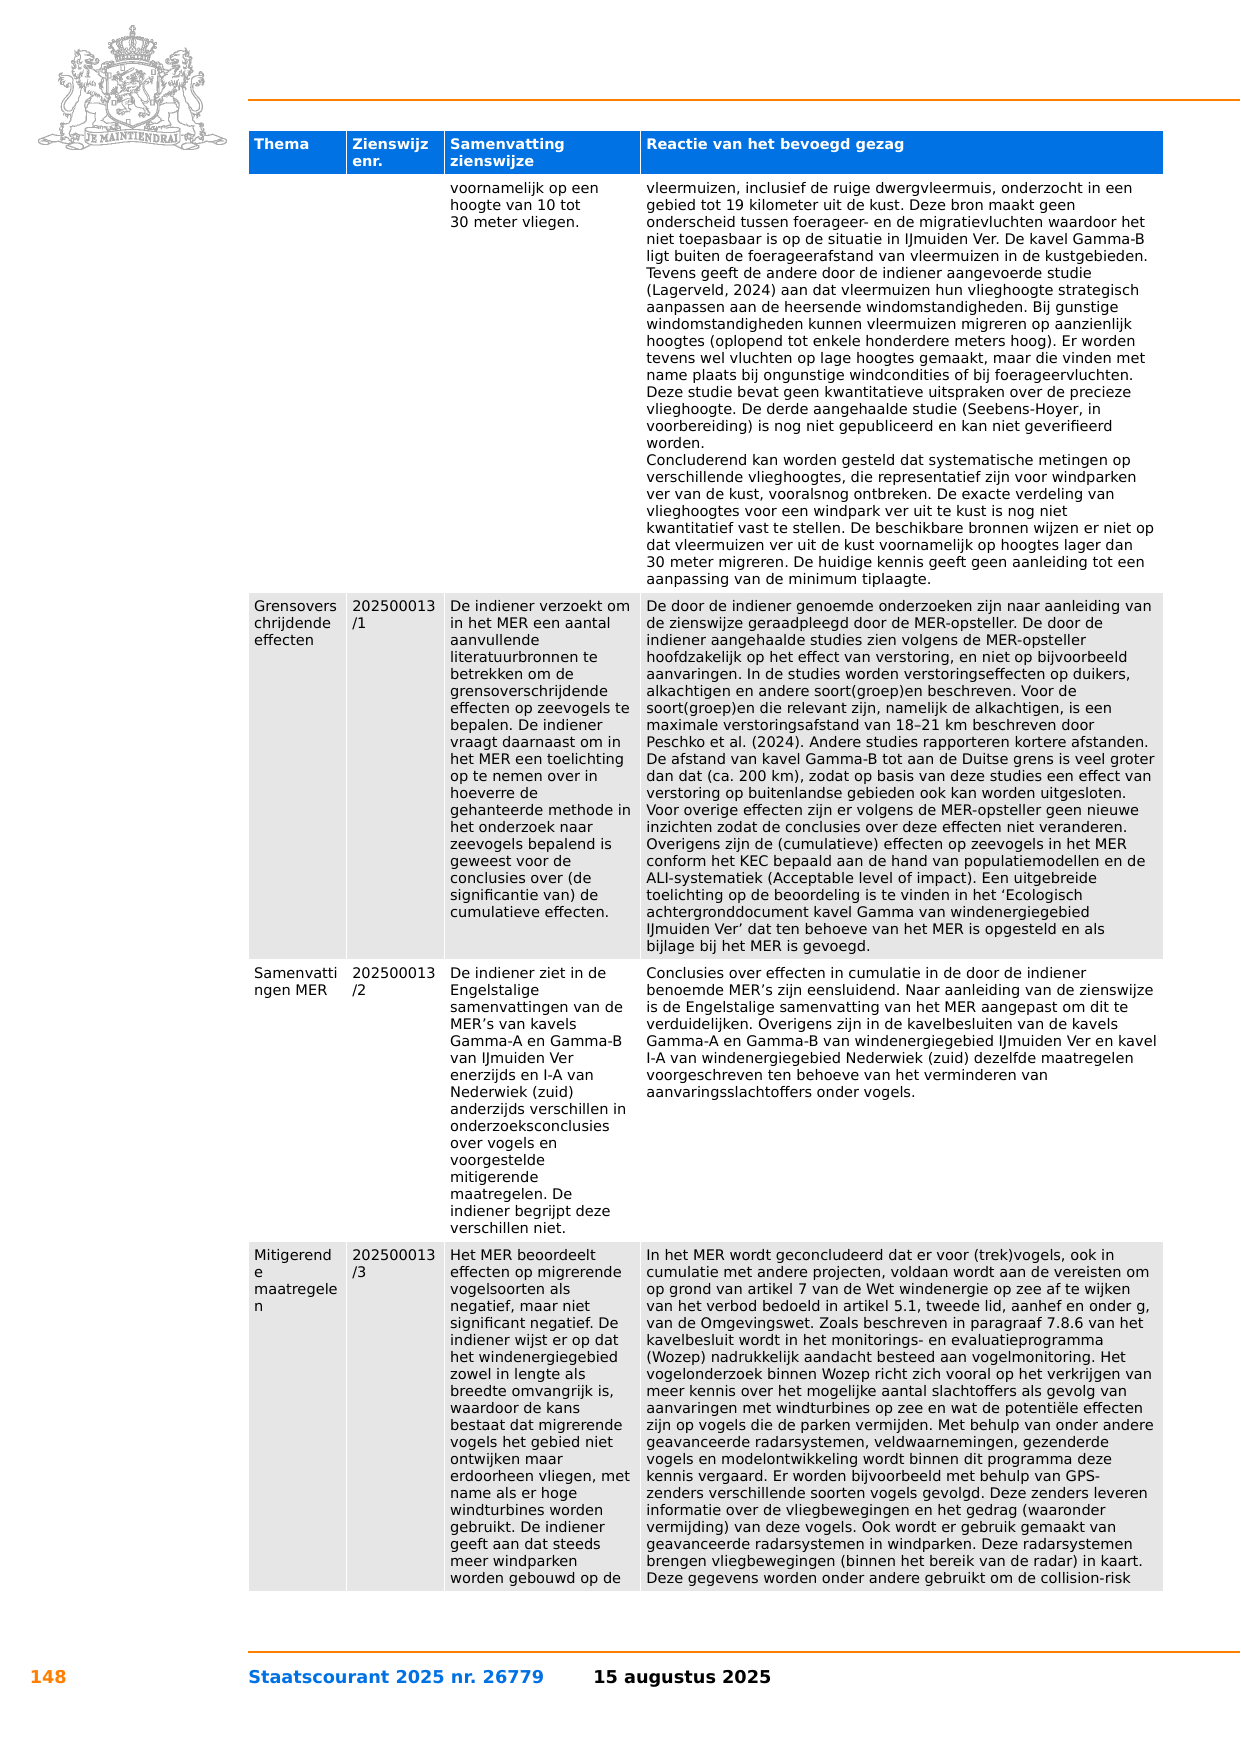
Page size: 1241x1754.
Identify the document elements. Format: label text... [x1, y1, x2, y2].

table_cell 202500013/2 [347, 960, 444, 1241]
table_cell 202500013/3 [347, 1242, 444, 1591]
table_cell Conclusies over effecten in cumulatie in de door de indiener benoemde MER’s zijn eensluidend. Naar aanleiding van de zienswijze is de Engelstalige samenvatting van het MER aangepast om dit te verduidelijken. Overigens zijn in de kavelbesluiten van de kavels Gamma-A en Gamma-B van windenergiegebied IJmuiden Ver en kavel I-A van windenergiegebied Nederwiek (zuid) dezelfde maatregelen voorgeschreven ten behoeve van het verminderen van aanvaringsslachtoffers onder vogels. [641, 960, 1163, 1241]
table_header Thema [249, 131, 346, 174]
table_header Reactie van het bevoegd gezag [641, 131, 1163, 174]
table_cell In het MER wordt geconcludeerd dat er voor (trek)vogels, ook in cumulatie met andere projecten, voldaan wordt aan de vereisten om op grond van artikel 7 van de Wet windenergie op zee af te wijken van het verbod bedoeld in artikel 5.1, tweede lid, aanhef en onder g, van de Omgevingswet. Zoals beschreven in paragraaf 7.8.6 van het kavelbesluit wordt in het monitorings- en evaluatieprogramma (Wozep) nadrukkelijk aandacht besteed aan vogelmonitoring. Het vogelonderzoek binnen Wozep richt zich vooral op het verkrijgen van meer kennis over het mogelijke aantal slachtoffers als gevolg van aanvaringen met windturbines op zee en wat de potentiële effecten zijn op vogels die de parken vermijden. Met behulp van onder andere geavanceerde radarsystemen, veldwaarnemingen, gezenderde vogels en modelontwikkeling wordt binnen dit programma deze kennis vergaard. Er worden bijvoorbeeld met behulp van GPS-zenders verschillende soorten vogels gevolgd. Deze zenders leveren informatie over de vliegbewegingen en het gedrag (waaronder vermijding) van deze vogels. Ook wordt er gebruik gemaakt van geavanceerde radarsystemen in windparken. Deze radarsystemen brengen vliegbewegingen (binnen het bereik van de radar) in kaart. Deze gegevens worden onder andere gebruikt om de collision-risk [641, 1242, 1163, 1591]
table_cell Het MER beoordeelt effecten op migrerende vogelsoorten als negatief, maar niet significant negatief. De indiener wijst er op dat het windenergiegebied zowel in lengte als breedte omvangrijk is, waardoor de kans bestaat dat migrerende vogels het gebied niet ontwijken maar erdoorheen vliegen, met name als er hoge windturbines worden gebruikt. De indiener geeft aan dat steeds meer windparken worden gebouwd op de [445, 1242, 640, 1591]
table_cell [347, 175, 444, 592]
table_cell [249, 175, 346, 592]
table_cell vleermuizen, inclusief de ruige dwergvleermuis, onderzocht in een gebied tot 19 kilometer uit de kust. Deze bron maakt geen onderscheid tussen foerageer- en de migratievluchten waardoor het niet toepasbaar is op de situatie in IJmuiden Ver. De kavel Gamma-B ligt buiten de foerageerafstand van vleermuizen in de kustgebieden. Tevens geeft de andere door de indiener aangevoerde studie (Lagerveld, 2024) aan dat vleermuizen hun vlieghoogte strategisch aanpassen aan de heersende windomstandigheden. Bij gunstige windomstandigheden kunnen vleermuizen migreren op aanzienlijk hoogtes (oplopend tot enkele honderdere meters hoog). Er worden tevens wel vluchten op lage hoogtes gemaakt, maar die vinden met name plaats bij ongunstige windcondities of bij foerageervluchten. Deze studie bevat geen kwantitatieve uitspraken over de precieze vlieghoogte. De derde aangehaalde studie (Seebens-Hoyer, in voorbereiding) is nog niet gepubliceerd en kan niet geverifieerd worden. Concluderend kan worden gesteld dat systematische metingen op verschillende vlieghoogtes, die representatief zijn voor windparken ver van de kust, vooralsnog ontbreken. De exacte verdeling van vlieghoogtes voor een windpark ver uit te kust is nog niet kwantitatief vast te stellen. De beschikbare bronnen wijzen er niet op dat vleermuizen ver uit de kust voornamelijk op hoogtes lager dan 30 meter migreren. De huidige kennis geeft geen aanleiding tot een aanpassing van de minimum tiplaagte. [641, 175, 1163, 592]
table_cell Samenvattingen MER [249, 960, 346, 1241]
table_cell voornamelijk op een hoogte van 10 tot 30 meter vliegen. [445, 175, 640, 592]
table_cell 202500013/1 [347, 593, 444, 959]
table_header Samenvatting zienswijze [445, 131, 640, 174]
table_cell De door de indiener genoemde onderzoeken zijn naar aanleiding van de zienswijze geraadpleegd door de MER-opsteller. De door de indiener aangehaalde studies zien volgens de MER-opsteller hoofdzakelijk op het effect van verstoring, en niet op bijvoorbeeld aanvaringen. In de studies worden verstoringseffecten op duikers, alkachtigen en andere soort(groep)en beschreven. Voor de soort(groep)en die relevant zijn, namelijk de alkachtigen, is een maximale verstoringsafstand van 18–21 km beschreven door Peschko et al. (2024). Andere studies rapporteren kortere afstanden. De afstand van kavel Gamma-B tot aan de Duitse grens is veel groter dan dat (ca. 200 km), zodat op basis van deze studies een effect van verstoring op buitenlandse gebieden ook kan worden uitgesloten. Voor overige effecten zijn er volgens de MER-opsteller geen nieuwe inzichten zodat de conclusies over deze effecten niet veranderen. Overigens zijn de (cumulatieve) effecten op zeevogels in het MER conform het KEC bepaald aan de hand van populatiemodellen en de ALI-systematiek (Acceptable level of impact). Een uitgebreide toelichting op de beoordeling is te vinden in het ‘Ecologisch achtergronddocument kavel Gamma van windenergiegebied IJmuiden Ver’ dat ten behoeve van het MER is opgesteld en als bijlage bij het MER is gevoegd. [641, 593, 1163, 959]
table_cell Mitigerende maatregelen [249, 1242, 346, 1591]
table_cell Grensoverschrijdende effecten [249, 593, 346, 959]
table_cell De indiener ziet in de Engelstalige samenvattingen van de MER’s van kavels Gamma-A en Gamma-B van IJmuiden Ver enerzijds en I-A van Nederwiek (zuid) anderzijds verschillen in onderzoeksconclusies over vogels en voorgestelde mitigerende maatregelen. De indiener begrijpt deze verschillen niet. [445, 960, 640, 1241]
table_header Zienswijzenr. [347, 131, 444, 174]
picture [38, 25, 227, 150]
table_cell De indiener verzoekt om in het MER een aantal aanvullende literatuurbronnen te betrekken om de grensoverschrijdende effecten op zeevogels te bepalen. De indiener vraagt daarnaast om in het MER een toelichting op te nemen over in hoeverre de gehanteerde methode in het onderzoek naar zeevogels bepalend is geweest voor de conclusies over (de significantie van) de cumulatieve effecten. [445, 593, 640, 959]
